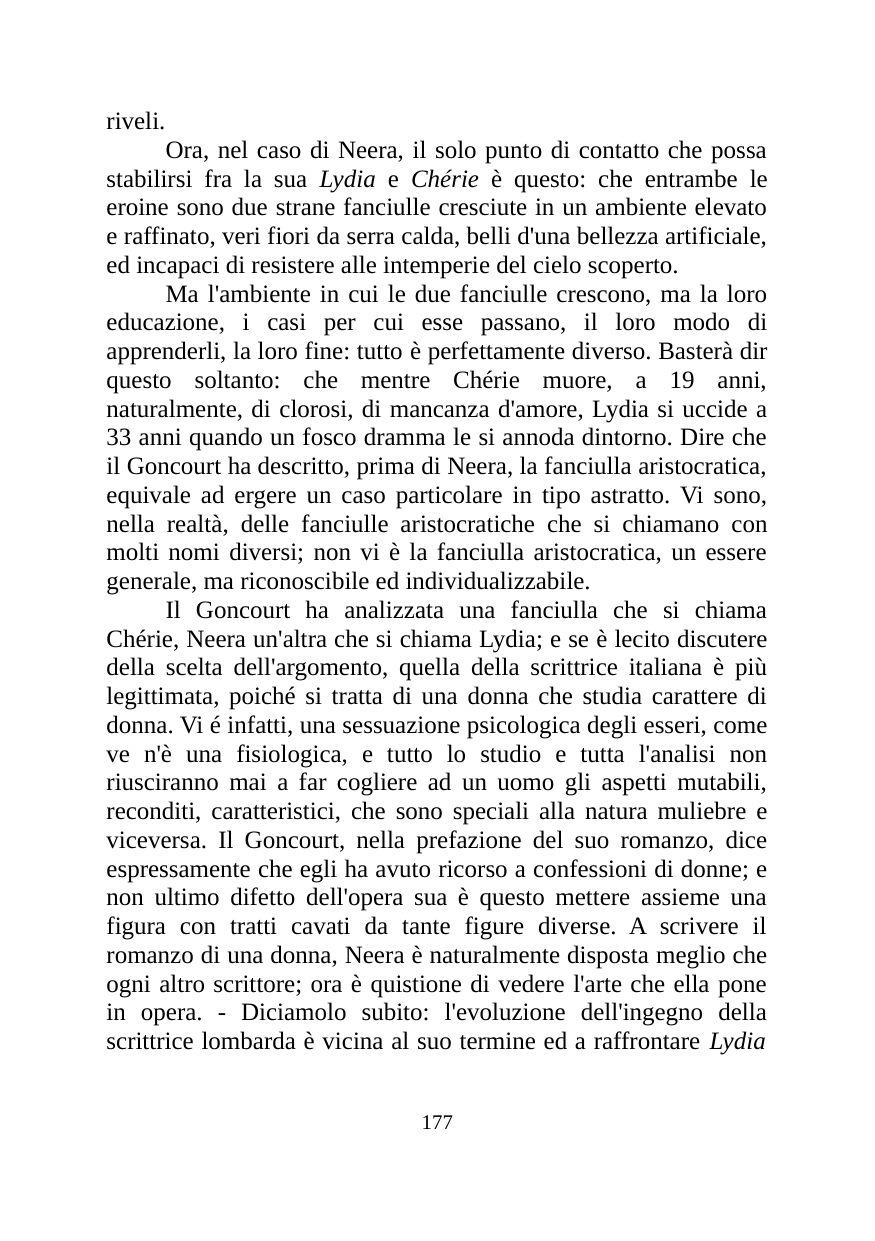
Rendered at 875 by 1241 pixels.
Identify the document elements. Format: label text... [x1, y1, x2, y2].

text riveli. [106, 106, 768, 135]
text Ma l'ambiente in cui le due fanciulle crescono, ma la loro educazione, i casi per cui esse passano, il loro modo di apprenderli, la loro fine: tutto è perfettamente diverso. Basterà dir questo soltanto: che mentre Chérie muore, a 19 anni, naturalmente, di clorosi, di mancanza d'amore, Lydia si uccide a 33 anni quando un fosco dramma le si annoda dintorno. Dire che il Goncourt ha descritto, prima di Neera, la fanciulla aristocratica, equivale ad ergere un caso particolare in tipo astratto. Vi sono, nella realtà, delle fanciulle aristocratiche che si chiamano con molti nomi diversi; non vi è la fanciulla aristocratica, un essere generale, ma riconoscibile ed individualizzabile. [106, 279, 768, 595]
text Il Goncourt ha analizzata una fanciulla che si chiama Chérie, Neera un'altra che si chiama Lydia; e se è lecito discutere della scelta dell'argomento, quella della scrittrice italiana è più legittimata, poiché si tratta di una donna che studia carattere di donna. Vi é infatti, una sessuazione psicologica degli esseri, come ve n'è una fisiologica, e tutto lo studio e tutta l'analisi non riusciranno mai a far cogliere ad un uomo gli aspetti mutabili, reconditi, caratteristici, che sono speciali alla natura muliebre e viceversa. Il Goncourt, nella prefazione del suo romanzo, dice espressamente che egli ha avuto ricorso a confessioni di donne; e non ultimo difetto dell'opera sua è questo mettere assieme una figura con tratti cavati da tante figure diverse. A scrivere il romanzo di una donna, Neera è naturalmente disposta meglio che ogni altro scrittore; ora è quistione di vedere l'arte che ella pone in opera. - Diciamolo subito: l'evoluzione dell'ingegno della scrittrice lombarda è vicina al suo termine ed a raffrontare Lydia [106, 595, 768, 1055]
text Ora, nel caso di Neera, il solo punto di contatto che possa stabilirsi fra la sua Lydia e Chérie è questo: che entrambe le eroine sono due strane fanciulle cresciute in un ambiente elevato e raffinato, veri fiori da serra calda, belli d'una bellezza artificiale, ed incapaci di resistere alle intemperie del cielo scoperto. [106, 135, 768, 279]
